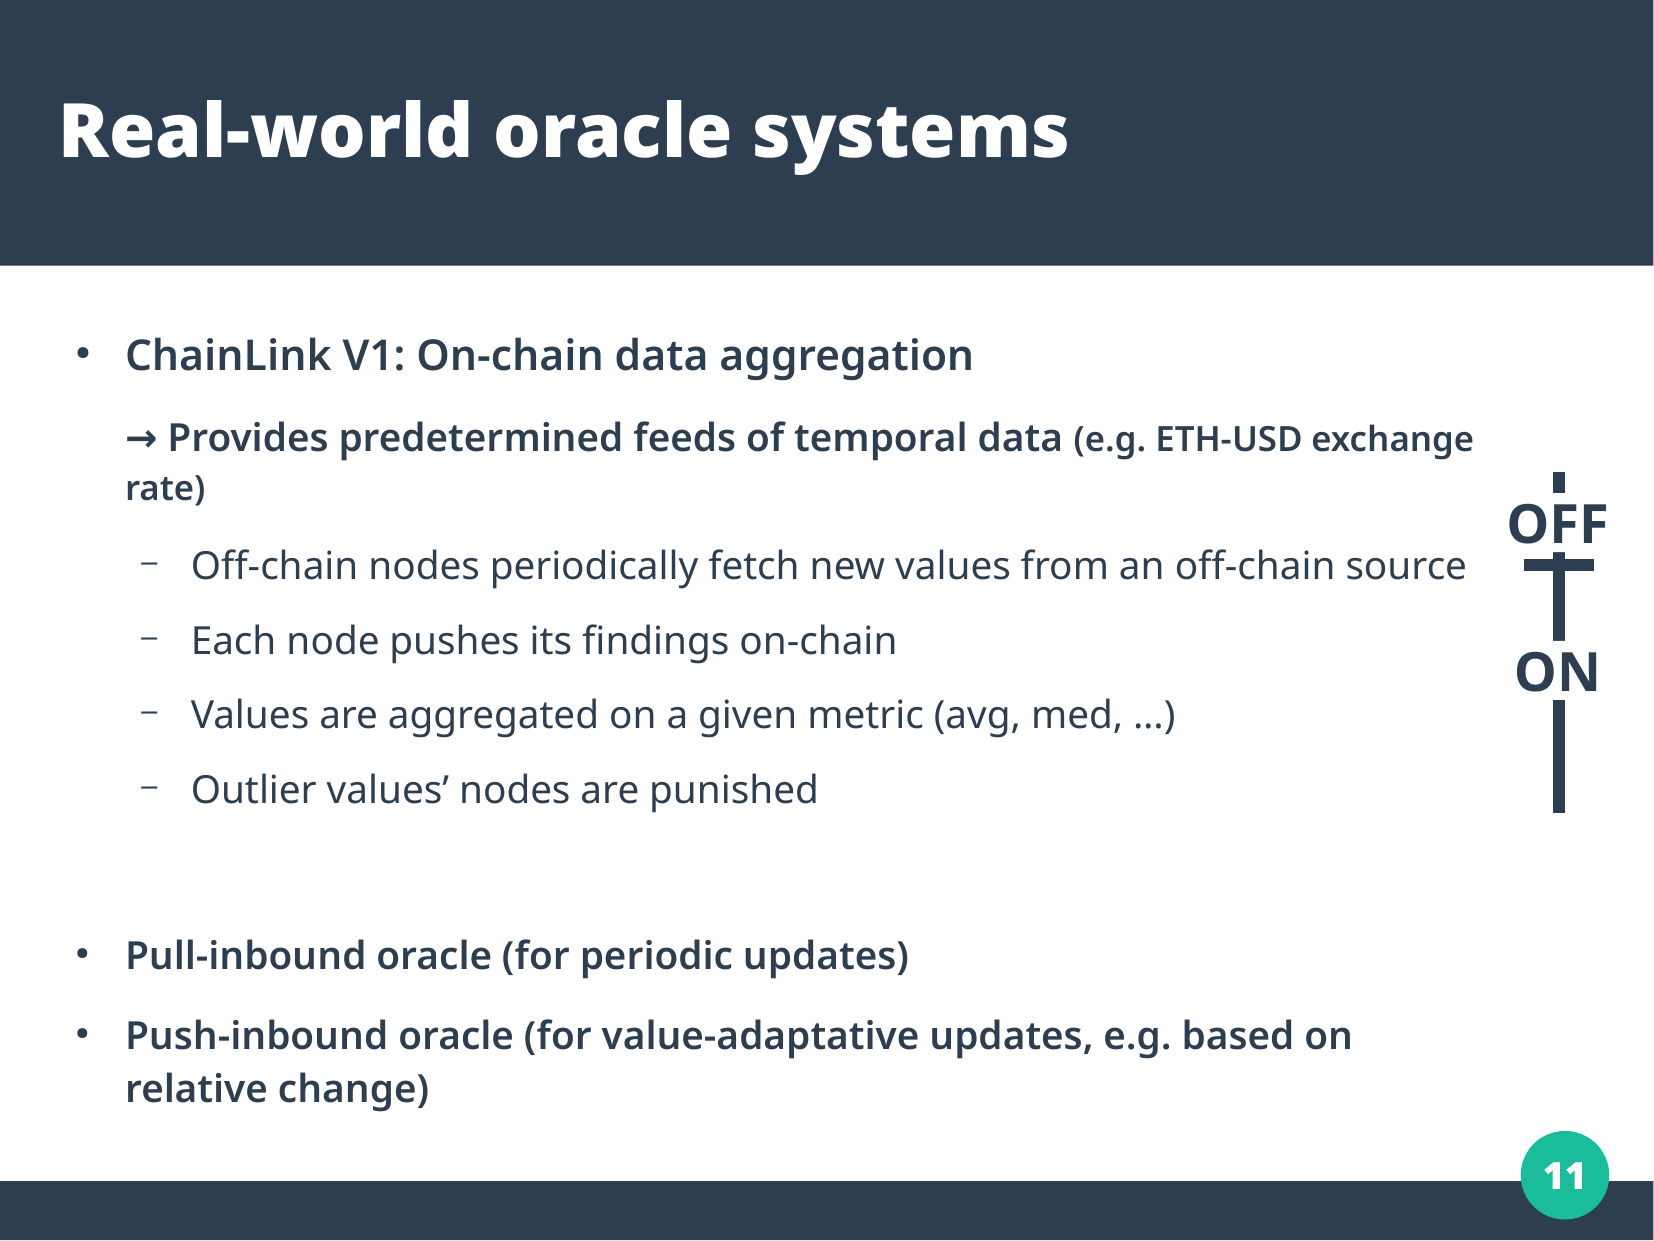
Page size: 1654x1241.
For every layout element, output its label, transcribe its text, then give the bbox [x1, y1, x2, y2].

text_box ON [1474, 640, 1641, 700]
text_box OFF [1474, 493, 1641, 553]
list ChainLink V1: On-chain data aggregation → Provides predetermined feeds of temporal data (e.g. ETH-USD exchange rate) Off-chain nodes periodically fetch new values from an off-chain source Each node pushes its findings on-chain Values are aggregated on a given metric (avg, med, …) Outlier values’ nodes are punished Pull-inbound oracle (for periodic updates) Push-inbound oracle (for value-adaptative updates, e.g. based on relative change) [59, 324, 1501, 1152]
title Real-world oracle systems [59, 49, 1595, 207]
